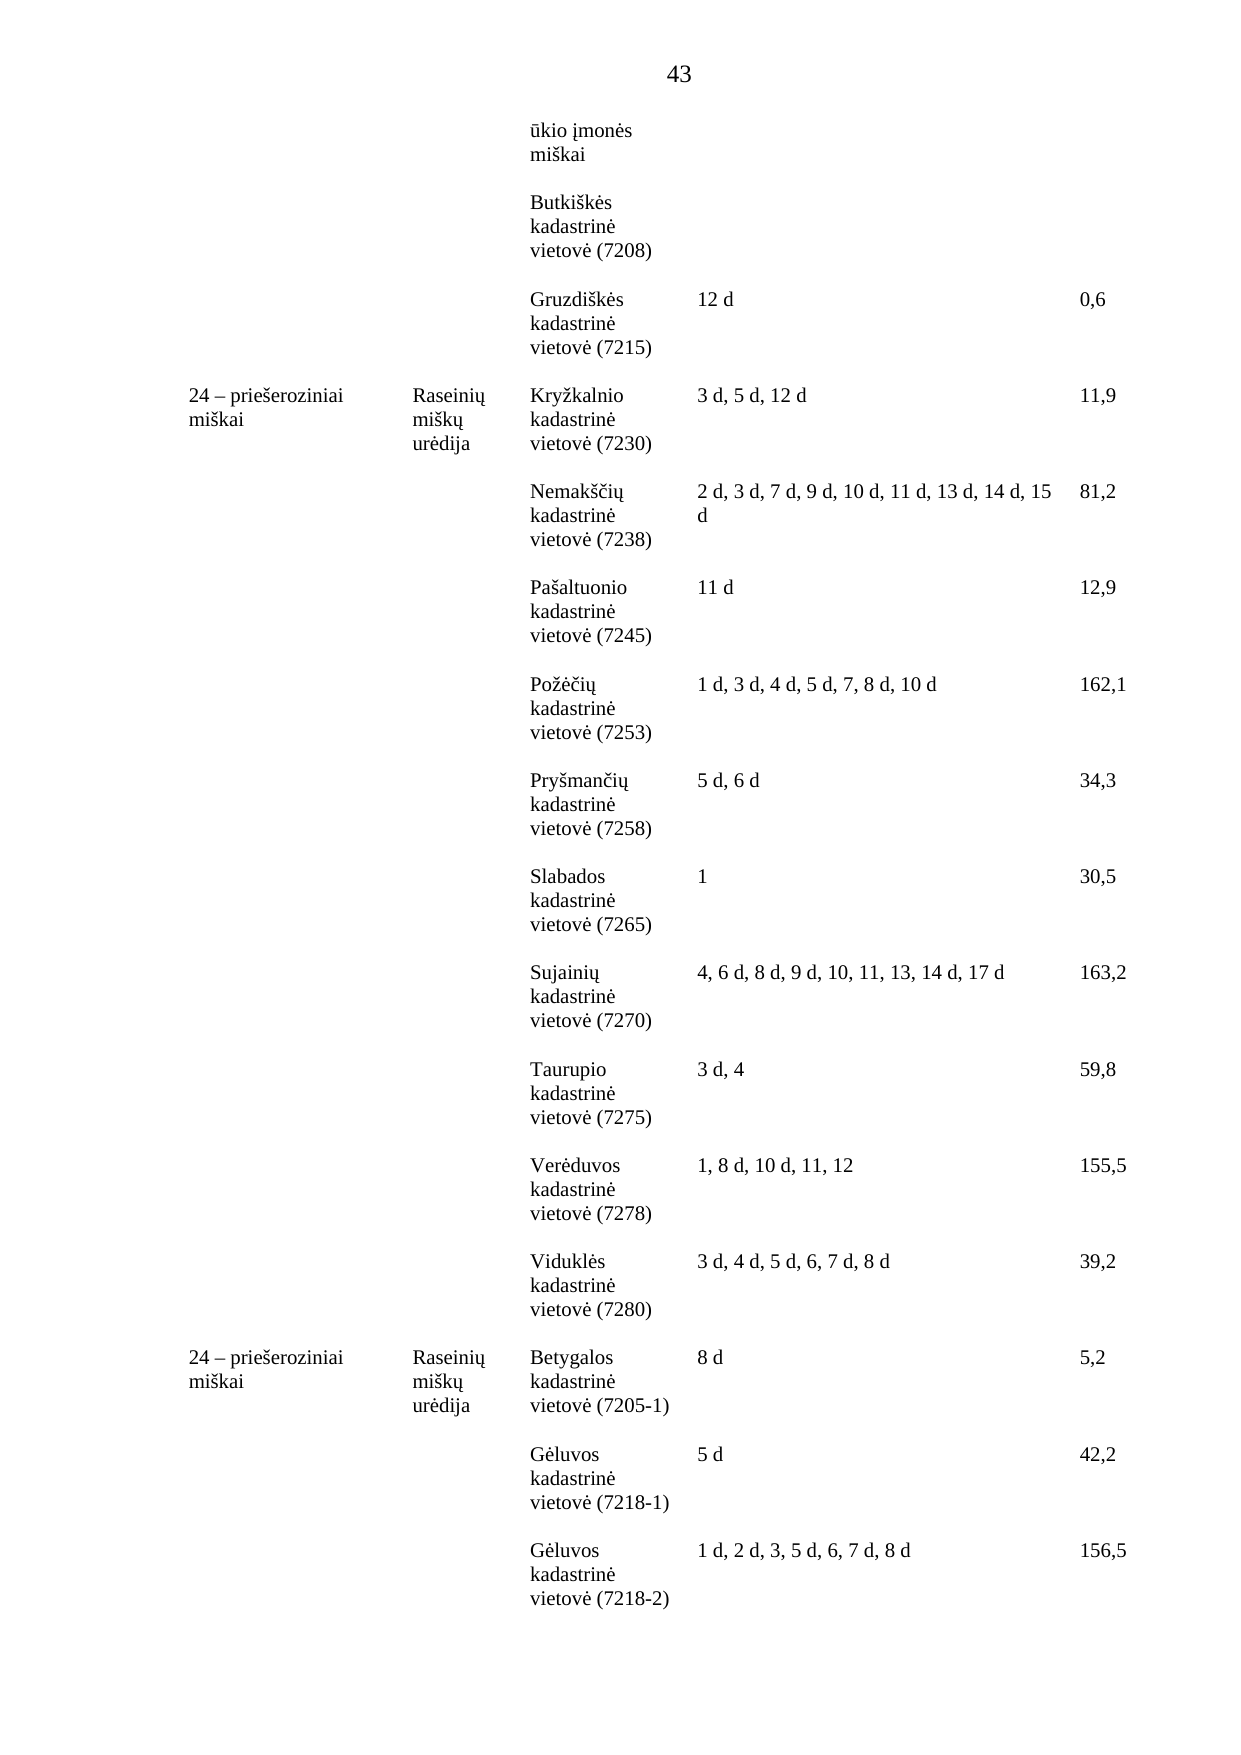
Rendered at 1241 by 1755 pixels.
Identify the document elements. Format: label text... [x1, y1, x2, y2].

table_cell [401, 166, 519, 190]
table_cell [1068, 936, 1181, 960]
table_cell [686, 359, 1068, 383]
table_cell Nemakščių kadastrinė vietovė (7238) [519, 479, 686, 551]
table_cell [401, 1057, 519, 1129]
table_cell 3 d, 5 d, 12 d [686, 383, 1068, 455]
table_cell [177, 1321, 401, 1345]
table_cell [519, 1129, 686, 1153]
table_cell Betygalos kadastrinė vietovė (7205-1) [519, 1345, 686, 1417]
table_cell [401, 1514, 519, 1538]
table_cell [686, 1225, 1068, 1249]
table_cell [519, 936, 686, 960]
table_cell 156,5 [1068, 1538, 1181, 1610]
table_cell [1068, 118, 1181, 166]
table_cell [401, 575, 519, 647]
table_cell [401, 455, 519, 479]
table_cell [177, 1610, 401, 1634]
table_cell [1068, 840, 1181, 864]
table_cell [1068, 1514, 1181, 1538]
table_cell Raseinių miškų urėdija [401, 1345, 519, 1417]
table_cell 12,9 [1068, 575, 1181, 647]
table_cell [686, 1514, 1068, 1538]
table_cell [177, 840, 401, 864]
table_cell [177, 118, 401, 166]
table_cell 12 d [686, 287, 1068, 359]
table_cell [177, 1033, 401, 1057]
table_cell [1068, 359, 1181, 383]
table_cell [177, 1249, 401, 1321]
table_cell [1068, 1610, 1181, 1634]
table_cell [401, 1129, 519, 1153]
table_cell [519, 359, 686, 383]
table_cell 1 [686, 864, 1068, 936]
table_cell [177, 1129, 401, 1153]
table_cell [401, 1321, 519, 1345]
table_cell 155,5 [1068, 1153, 1181, 1225]
table_cell [401, 672, 519, 744]
table_cell 42,2 [1068, 1442, 1181, 1514]
table_cell [686, 263, 1068, 287]
table_cell [177, 744, 401, 768]
table_cell [401, 479, 519, 551]
table_cell [177, 768, 401, 840]
table_cell [177, 263, 401, 287]
table_cell 4, 6 d, 8 d, 9 d, 10, 11, 13, 14 d, 17 d [686, 960, 1068, 1032]
table_cell Sujainių kadastrinė vietovė (7270) [519, 960, 686, 1032]
table_cell [519, 1514, 686, 1538]
table_cell [177, 455, 401, 479]
table_cell Kryžkalnio kadastrinė vietovė (7230) [519, 383, 686, 455]
table_cell [686, 118, 1068, 166]
table_cell [519, 1418, 686, 1442]
table_cell [401, 1249, 519, 1321]
table_cell [401, 1153, 519, 1225]
table_cell [519, 1033, 686, 1057]
table_cell [1068, 455, 1181, 479]
table_cell [401, 1538, 519, 1610]
table_cell Butkiškės kadastrinė vietovė (7208) [519, 190, 686, 262]
table_cell [686, 1418, 1068, 1442]
table_cell 3 d, 4 [686, 1057, 1068, 1129]
table_cell [177, 359, 401, 383]
table_cell [177, 960, 401, 1032]
table_cell [1068, 1321, 1181, 1345]
table_cell [1068, 190, 1181, 262]
table_cell Viduklės kadastrinė vietovė (7280) [519, 1249, 686, 1321]
table_cell [519, 1321, 686, 1345]
table_cell 1 d, 2 d, 3, 5 d, 6, 7 d, 8 d [686, 1538, 1068, 1610]
table_cell 1 d, 3 d, 4 d, 5 d, 7, 8 d, 10 d [686, 672, 1068, 744]
table_cell 1, 8 d, 10 d, 11, 12 [686, 1153, 1068, 1225]
table_cell 30,5 [1068, 864, 1181, 936]
table_cell 59,8 [1068, 1057, 1181, 1129]
table_cell [177, 479, 401, 551]
table_cell [686, 1033, 1068, 1057]
table_cell [686, 840, 1068, 864]
table_cell [401, 1225, 519, 1249]
table_cell 11,9 [1068, 383, 1181, 455]
table_cell 163,2 [1068, 960, 1181, 1032]
table_cell [519, 840, 686, 864]
table_cell Pašaltuonio kadastrinė vietovė (7245) [519, 575, 686, 647]
table_cell [519, 455, 686, 479]
table_cell [401, 359, 519, 383]
table_cell [177, 287, 401, 359]
table_cell [686, 190, 1068, 262]
table_cell 11 d [686, 575, 1068, 647]
table_cell Gėluvos kadastrinė vietovė (7218-1) [519, 1442, 686, 1514]
table_cell 5 d, 6 d [686, 768, 1068, 840]
table_cell [401, 1418, 519, 1442]
table_cell [401, 840, 519, 864]
table_cell [177, 166, 401, 190]
table_cell [1068, 1033, 1181, 1057]
table_cell [177, 190, 401, 262]
table_cell 24 – priešeroziniai miškai [177, 383, 401, 455]
table_cell 3 d, 4 d, 5 d, 6, 7 d, 8 d [686, 1249, 1068, 1321]
table_cell [401, 1033, 519, 1057]
table_cell [686, 1321, 1068, 1345]
table_cell 39,2 [1068, 1249, 1181, 1321]
table_cell [177, 1057, 401, 1129]
table_cell [177, 1538, 401, 1610]
table_cell 24 – priešeroziniai miškai [177, 1345, 401, 1417]
table_cell Verėduvos kadastrinė vietovė (7278) [519, 1153, 686, 1225]
table_cell [401, 744, 519, 768]
table_cell Pryšmančių kadastrinė vietovė (7258) [519, 768, 686, 840]
table_cell [686, 648, 1068, 672]
table_cell [177, 551, 401, 575]
table_cell [686, 551, 1068, 575]
table_cell [686, 1129, 1068, 1153]
table_cell [177, 1514, 401, 1538]
table_cell [1068, 744, 1181, 768]
table_cell [401, 936, 519, 960]
table_cell [401, 118, 519, 166]
table_cell [1068, 1418, 1181, 1442]
table_cell [1068, 1129, 1181, 1153]
table_cell 81,2 [1068, 479, 1181, 551]
table_cell [401, 768, 519, 840]
table_cell [686, 166, 1068, 190]
table_cell 0,6 [1068, 287, 1181, 359]
table_cell [1068, 166, 1181, 190]
table_cell [401, 1442, 519, 1514]
table_cell [1068, 263, 1181, 287]
table_cell 5 d [686, 1442, 1068, 1514]
table_cell [686, 1610, 1068, 1634]
table_cell [401, 864, 519, 936]
table_cell [401, 190, 519, 262]
table_cell [686, 455, 1068, 479]
table_cell 34,3 [1068, 768, 1181, 840]
table_cell [686, 936, 1068, 960]
table_cell [401, 1610, 519, 1634]
table_cell Gėluvos kadastrinė vietovė (7218-2) [519, 1538, 686, 1610]
table_cell [401, 960, 519, 1032]
table_cell [177, 648, 401, 672]
table_cell 8 d [686, 1345, 1068, 1417]
table_cell Raseinių miškų urėdija [401, 383, 519, 455]
table_cell [519, 166, 686, 190]
table_cell Požėčių kadastrinė vietovė (7253) [519, 672, 686, 744]
table_cell Taurupio kadastrinė vietovė (7275) [519, 1057, 686, 1129]
table_cell [519, 1225, 686, 1249]
table_cell [177, 936, 401, 960]
table_cell 5,2 [1068, 1345, 1181, 1417]
table_cell [519, 263, 686, 287]
table_cell 2 d, 3 d, 7 d, 9 d, 10 d, 11 d, 13 d, 14 d, 15 d [686, 479, 1068, 551]
table_cell [519, 551, 686, 575]
table_cell [401, 648, 519, 672]
table_cell [519, 648, 686, 672]
table_cell [1068, 1225, 1181, 1249]
table_cell 162,1 [1068, 672, 1181, 744]
table_cell ūkio įmonės miškai [519, 118, 686, 166]
table_cell Slabados kadastrinė vietovė (7265) [519, 864, 686, 936]
table_cell [177, 864, 401, 936]
table_cell Gruzdiškės kadastrinė vietovė (7215) [519, 287, 686, 359]
table_cell [401, 287, 519, 359]
table_cell [686, 744, 1068, 768]
table_cell [177, 1225, 401, 1249]
table_cell [519, 1610, 686, 1634]
table_cell [177, 1153, 401, 1225]
table_cell [519, 744, 686, 768]
table_cell [177, 672, 401, 744]
table_cell [1068, 648, 1181, 672]
table_cell [177, 1442, 401, 1514]
table_cell [177, 1418, 401, 1442]
table_cell [1068, 551, 1181, 575]
table_cell [401, 551, 519, 575]
table_cell [401, 263, 519, 287]
table_cell [177, 575, 401, 647]
